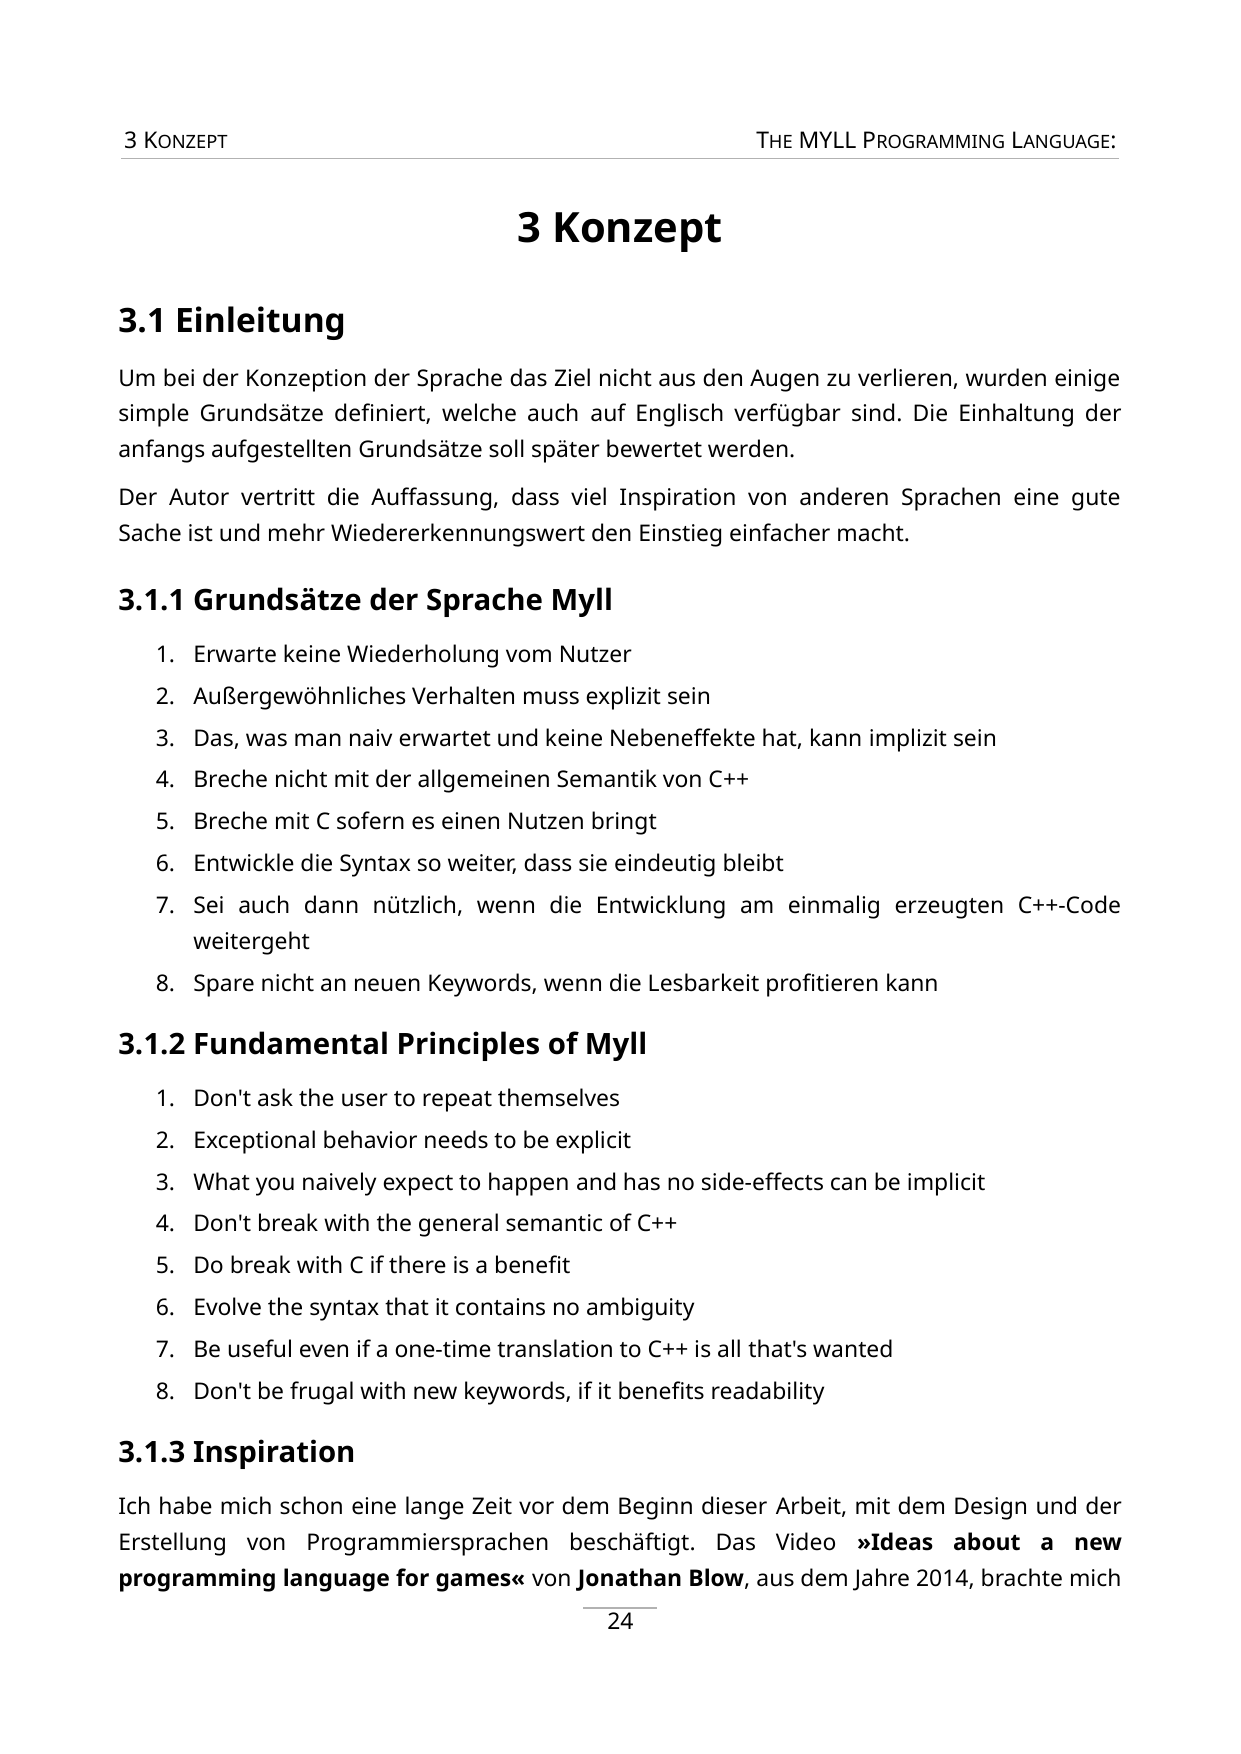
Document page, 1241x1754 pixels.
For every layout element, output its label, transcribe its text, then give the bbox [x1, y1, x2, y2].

list Entwickle die Syntax so weiter, dass sie eindeutig bleibt [156, 847, 1122, 878]
list Don't break with the general semantic of C++ [156, 1207, 1122, 1238]
subtitle Konzept [118, 198, 1122, 255]
list Exceptional behavior needs to be explicit [156, 1123, 1122, 1155]
list Don't ask the user to repeat themselves [156, 1082, 1122, 1113]
subtitle Einleitung [118, 296, 1122, 342]
text Um bei der Konzeption der Sprache das Ziel nicht aus den Augen zu verlieren, wurden einige simple Grundsätze definiert, welche auch auf Englisch verfügbar sind. Die Einhaltung der anfangs aufgestellten Grundsätze soll später bewertet werden. [118, 361, 1122, 464]
text Ich habe mich schon eine lange Zeit vor dem Beginn dieser Arbeit, mit dem Design und der Erstellung von Programmiersprachen beschäftigt. Das Video »Ideas about a new programming language for games« von Jonathan Blow, aus dem Jahre 2014, brachte mich [118, 1490, 1122, 1593]
list Sei auch dann nützlich, wenn die Entwicklung am einmalig erzeugten C++-Code weitergeht [156, 889, 1122, 956]
subtitle Fundamental Principles of Myll [118, 1023, 1122, 1063]
text Der Autor vertritt die Auffassung, dass viel Inspiration von anderen Sprachen eine gute Sache ist und mehr Wiedererkennungswert den Einstieg einfacher macht. [118, 481, 1122, 548]
list Außergewöhnliches Verhalten muss explizit sein [156, 679, 1122, 711]
list Breche nicht mit der allgemeinen Semantik von C++ [156, 763, 1122, 794]
list Erwarte keine Wiederholung vom Nutzer [156, 638, 1122, 669]
list Do break with C if there is a benefit [156, 1249, 1122, 1280]
list Breche mit C sofern es einen Nutzen bringt [156, 805, 1122, 836]
list What you naively expect to happen and has no side-effects can be implicit [156, 1165, 1122, 1197]
list Be useful even if a one-time translation to C++ is all that's wanted [156, 1333, 1122, 1364]
subtitle Grundsätze der Sprache Myll [118, 579, 1122, 619]
list Das, was man naiv erwartet und keine Nebeneffekte hat, kann implizit sein [156, 721, 1122, 753]
subtitle Inspiration [118, 1431, 1122, 1471]
list Evolve the syntax that it contains no ambiguity [156, 1291, 1122, 1322]
list Don't be frugal with new keywords, if it benefits readability [156, 1375, 1122, 1406]
list Spare nicht an neuen Keywords, wenn die Lesbarkeit profitieren kann [156, 967, 1122, 998]
